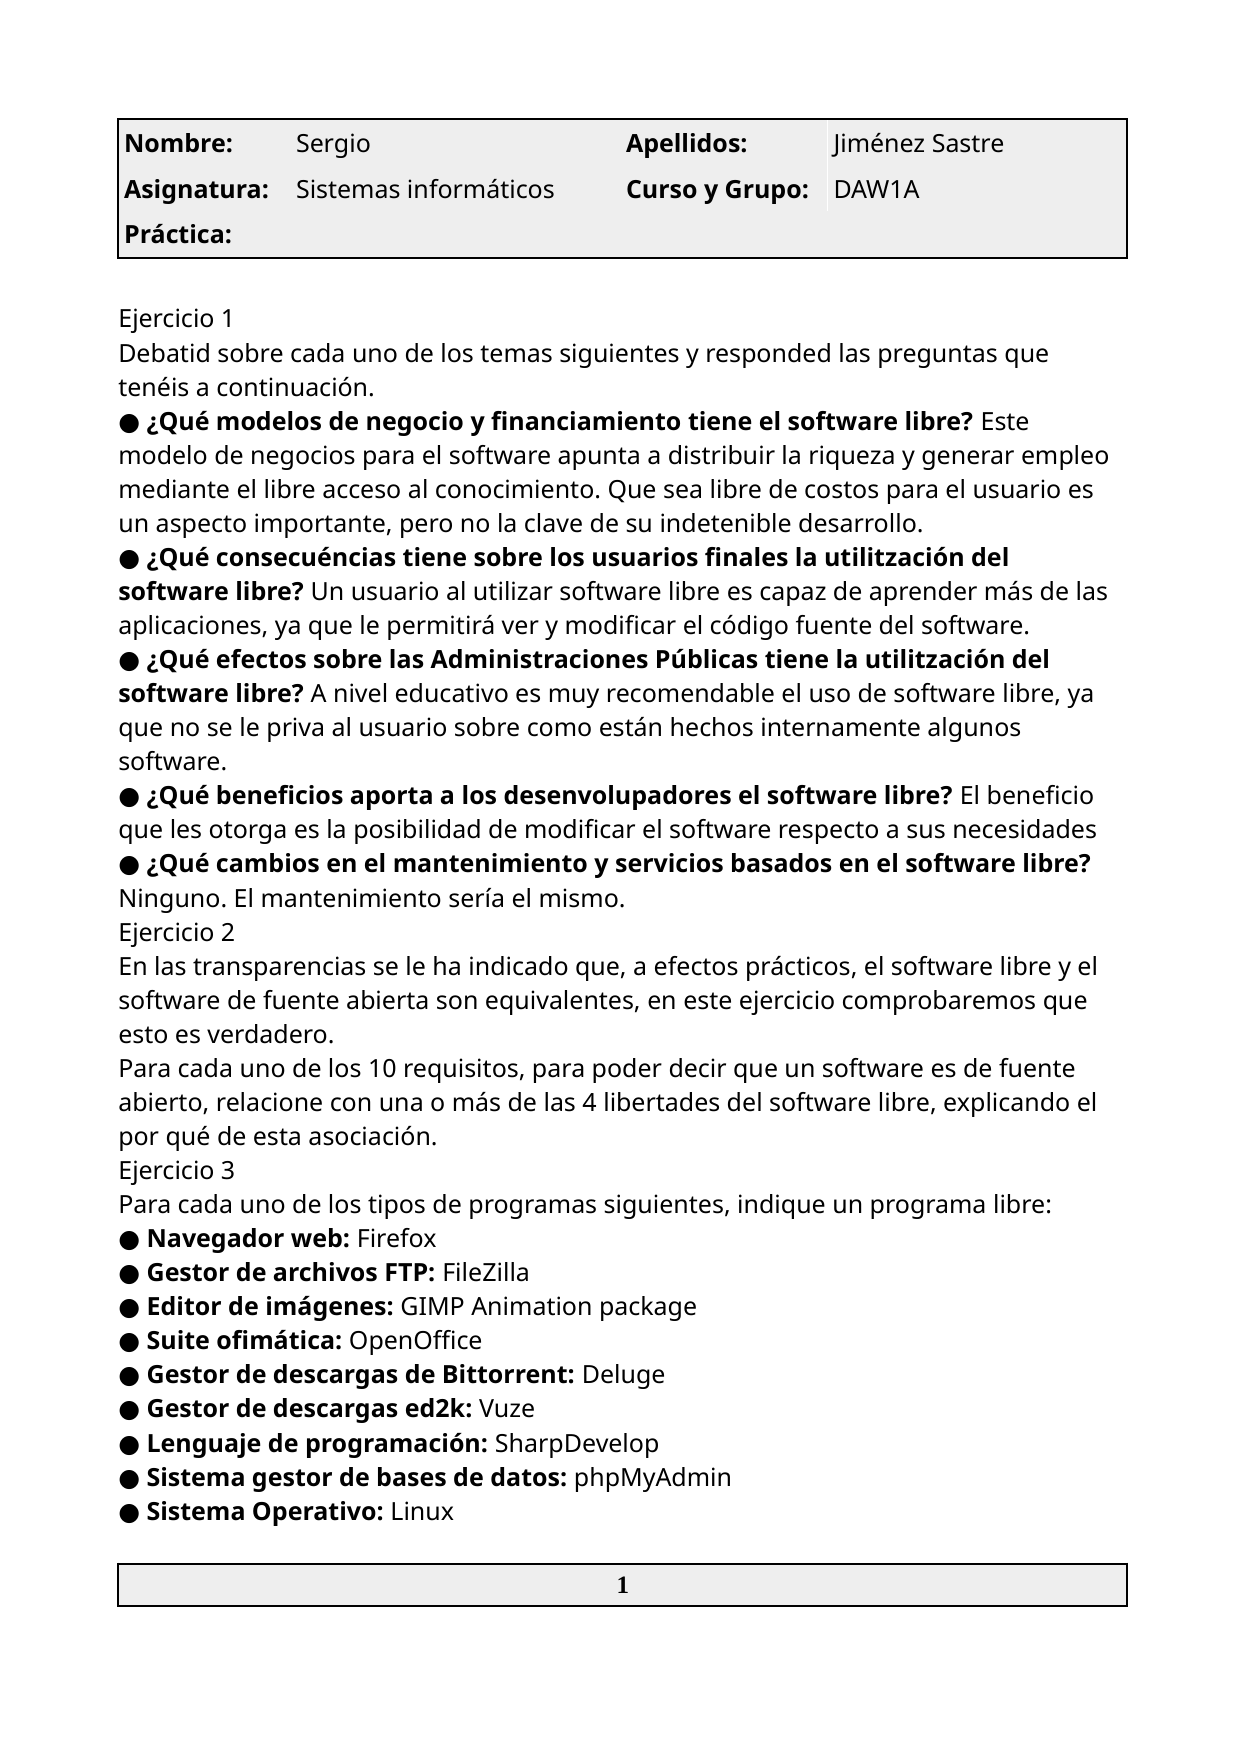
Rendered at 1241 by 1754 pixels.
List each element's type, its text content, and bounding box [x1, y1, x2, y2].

text ● ¿Qué modelos de negocio y financiamiento tiene el software libre? Este modelo de negocios para el software apunta a distribuir la riqueza y generar empleo mediante el libre acceso al conocimiento. Que sea libre de costos para el usuario es un aspecto importante, pero no la clave de su indetenible desarrollo. [118, 403, 1122, 539]
text Debatid sobre cada uno de los temas siguientes y responded las preguntas que tenéis a continuación. [118, 335, 1122, 403]
text ● Suite ofimática: OpenOffice [118, 1323, 1122, 1357]
text ● Sistema Operativo: Linux [118, 1493, 1122, 1527]
text ● ¿Qué cambios en el mantenimiento y servicios basados en el software libre? Ninguno. El mantenimiento sería el mismo. [118, 846, 1122, 914]
text Ejercicio 1 [118, 301, 1122, 335]
text En las transparencias se le ha indicado que, a efectos prácticos, el software libre y el software de fuente abierta son equivalentes, en este ejercicio comprobaremos que esto es verdadero. [118, 948, 1122, 1051]
text ● ¿Qué efectos sobre las Administraciones Públicas tiene la utilitzación del software libre? A nivel educativo es muy recomendable el uso de software libre, ya que no se le priva al usuario sobre como están hechos internamente algunos software. [118, 642, 1122, 778]
text ● ¿Qué beneficios aporta a los desenvolupadores el software libre? El beneficio que les otorga es la posibilidad de modificar el software respecto a sus necesidades [118, 778, 1122, 846]
text ● Lenguaje de programación: SharpDevelop [118, 1425, 1122, 1459]
text ● ¿Qué consecuéncias tiene sobre los usuarios finales la utilitzación del software libre? Un usuario al utilizar software libre es capaz de aprender más de las aplicaciones, ya que le permitirá ver y modificar el código fuente del software. [118, 539, 1122, 642]
text ● Sistema gestor de bases de datos: phpMyAdmin [118, 1459, 1122, 1493]
text ● Navegador web: Firefox [118, 1221, 1122, 1255]
text ● Editor de imágenes: GIMP Animation package [118, 1289, 1122, 1323]
text Para cada uno de los tipos de programas siguientes, indique un programa libre: [118, 1187, 1122, 1221]
text ● Gestor de archivos FTP: FileZilla [118, 1255, 1122, 1289]
text Ejercicio 2 [118, 914, 1122, 948]
text ● Gestor de descargas de Bittorrent: Deluge [118, 1357, 1122, 1391]
text Para cada uno de los 10 requisitos, para poder decir que un software es de fuente abierto, relacione con una o más de las 4 libertades del software libre, explicando el por qué de esta asociación. [118, 1051, 1122, 1153]
text Ejercicio 3 [118, 1153, 1122, 1187]
text ● Gestor de descargas ed2k: Vuze [118, 1391, 1122, 1425]
